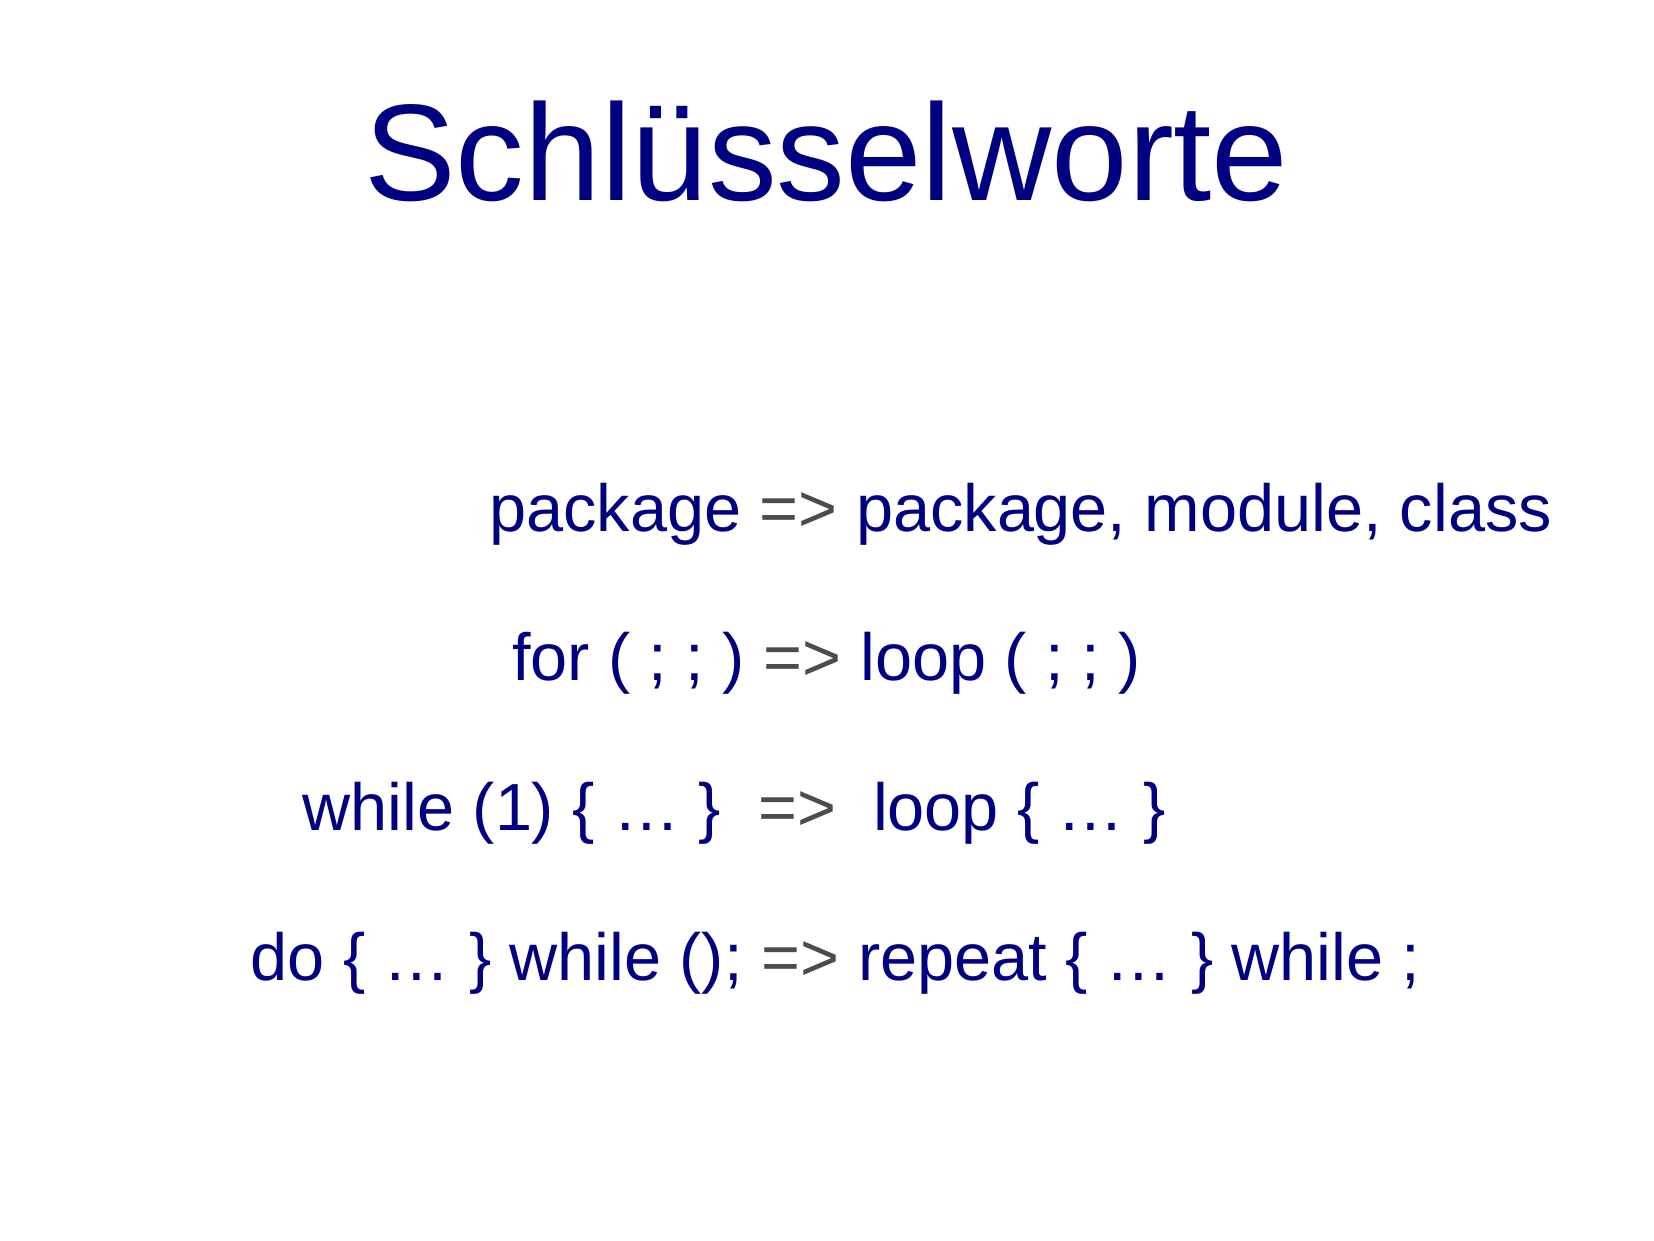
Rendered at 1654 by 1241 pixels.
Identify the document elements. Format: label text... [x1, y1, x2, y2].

subtitle package => package, module, class for ( ; ; ) => loop ( ; ; ) while (1) { … } => loop { … } do { … } while (); => repeat { … } while ; [82, 265, 1571, 1200]
title Schlüsselworte [82, 49, 1571, 257]
